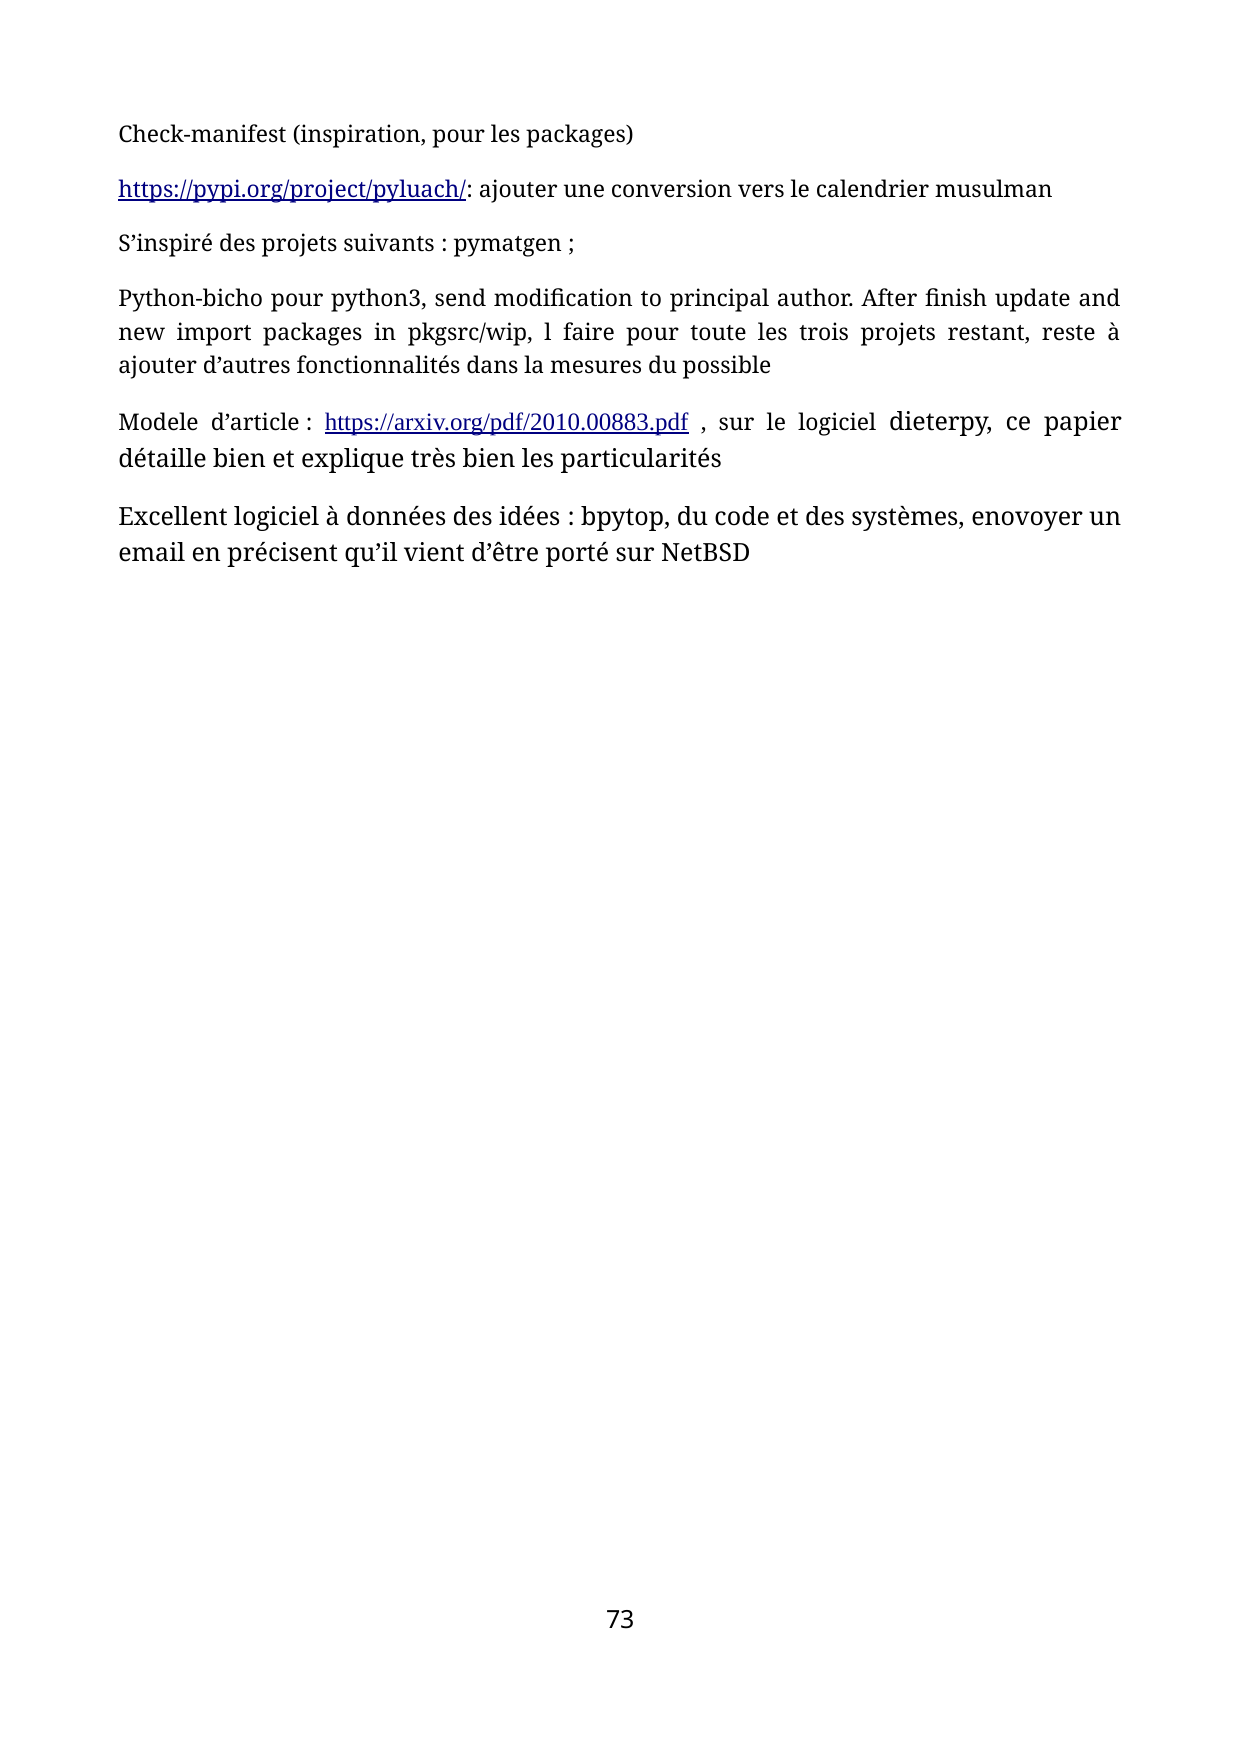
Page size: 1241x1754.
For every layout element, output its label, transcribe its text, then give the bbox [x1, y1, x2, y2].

subtitle Excellent logiciel à données des idées : bpytop, du code et des systèmes, enovoyer un email en précisent qu’il vient d’être porté sur NetBSD [118, 498, 1122, 569]
subtitle https://pypi.org/project/pyluach/: ajouter une conversion vers le calendrier musulman [118, 173, 1122, 204]
subtitle S’inspiré des projets suivants : pymatgen ; [118, 227, 1122, 258]
subtitle Check-manifest (inspiration, pour les packages) [118, 118, 1122, 149]
subtitle Modele d’article : https://arxiv.org/pdf/2010.00883.pdf , sur le logiciel dieterpy, ce papier détaille bien et explique très bien les particularités [118, 404, 1122, 475]
subtitle Python-bicho pour python3, send modification to principal author. After finish update and new import packages in pkgsrc/wip, l faire pour toute les trois projets restant, reste à ajouter d’autres fonctionnalités dans la mesures du possible [118, 282, 1122, 381]
